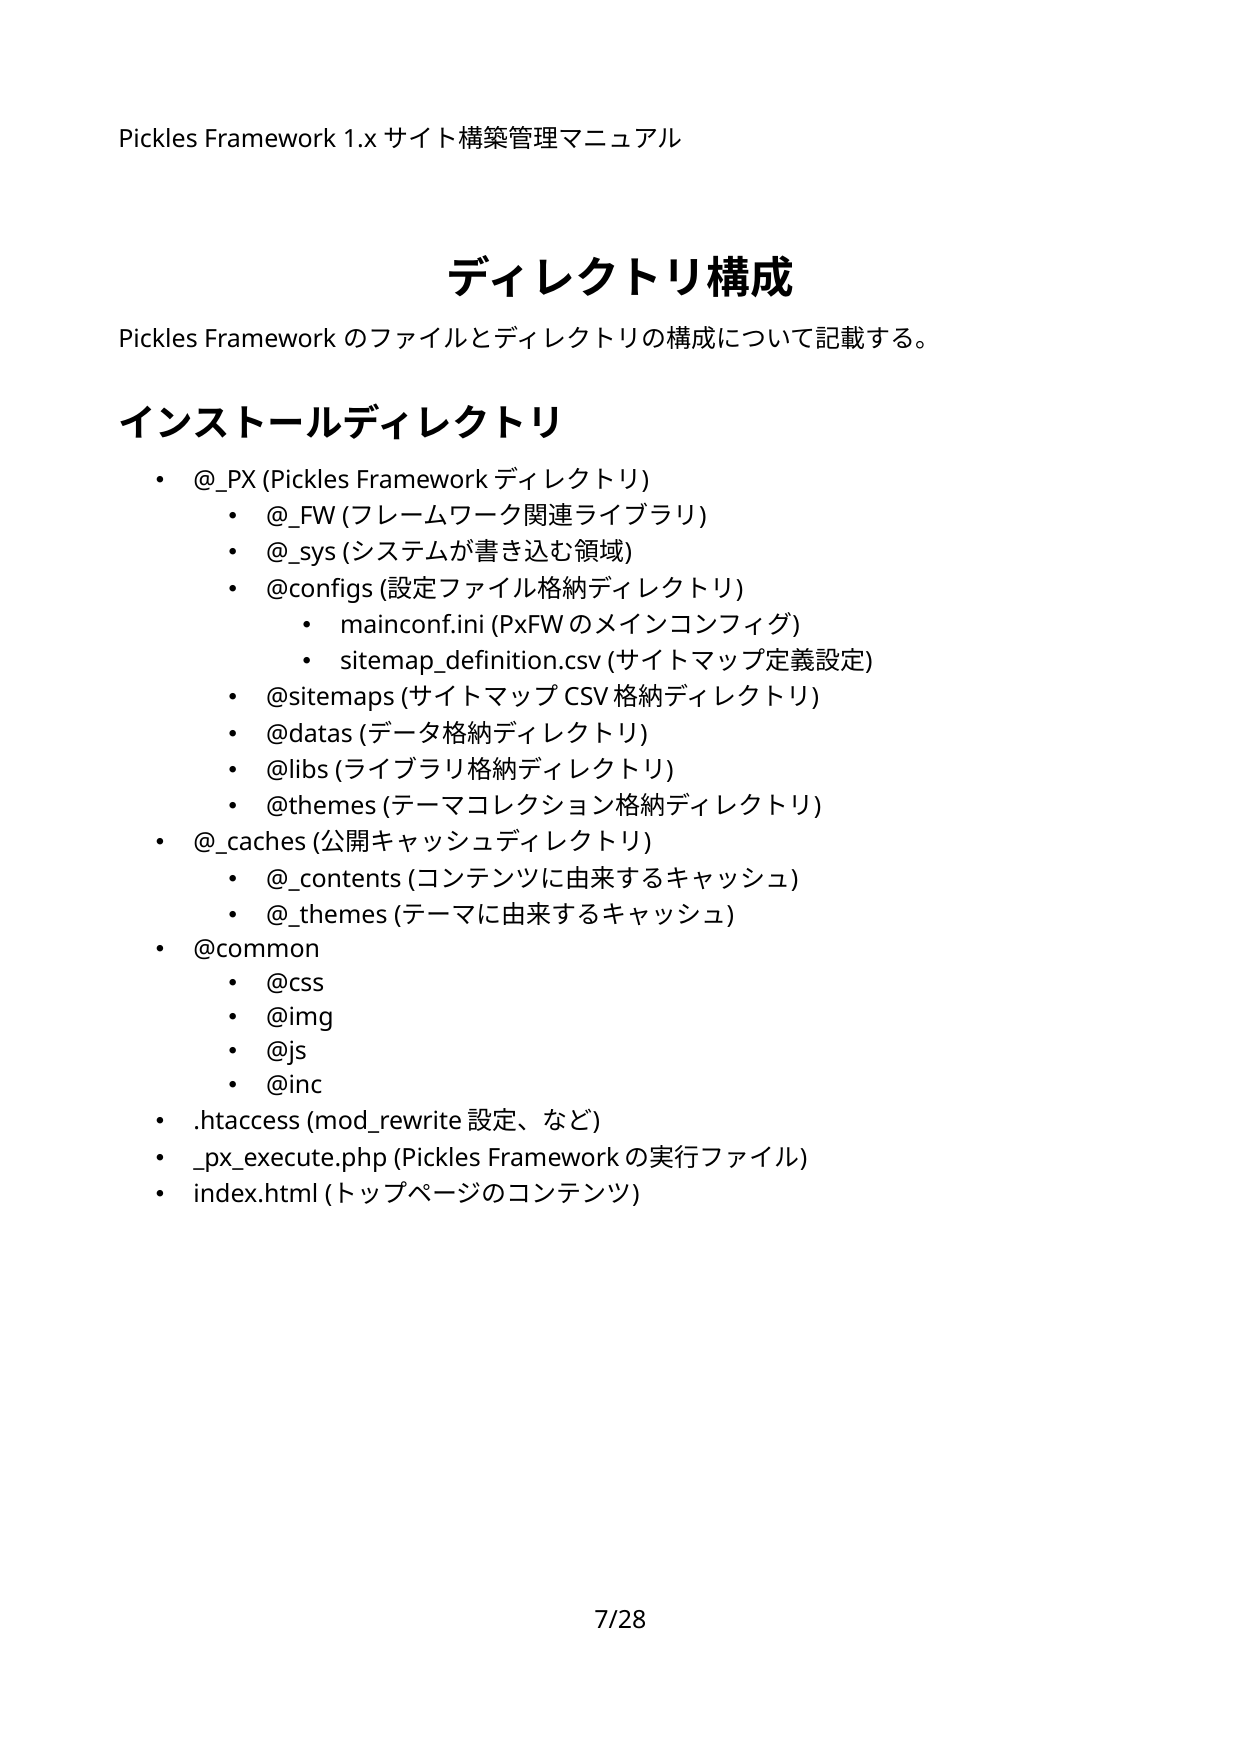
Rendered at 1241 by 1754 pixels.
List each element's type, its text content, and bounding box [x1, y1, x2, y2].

list @common [156, 931, 1122, 964]
list @_PX (Pickles Frameworkディレクトリ) [156, 459, 1122, 496]
list @_themes (テーマに由来するキャッシュ) [228, 894, 1122, 931]
list @_contents (コンテンツに由来するキャッシュ) [228, 858, 1122, 894]
list @themes (テーマコレクション格納ディレクトリ) [228, 786, 1122, 822]
list mainconf.ini (PxFWのメインコンフィグ) [302, 604, 1122, 641]
list @_caches (公開キャッシュディレクトリ) [156, 822, 1122, 858]
list .htaccess (mod_rewrite設定、など) [156, 1101, 1122, 1137]
list @configs (設定ファイル格納ディレクトリ) [228, 568, 1122, 604]
subtitle ディレクトリ構成 [118, 243, 1122, 306]
list index.html (トップページのコンテンツ) [156, 1173, 1122, 1209]
list sitemap_definition.csv (サイトマップ定義設定) [302, 641, 1122, 677]
list @sitemaps (サイトマップCSV格納ディレクトリ) [228, 677, 1122, 713]
list _px_execute.php (Pickles Frameworkの実行ファイル) [156, 1137, 1122, 1173]
list @datas (データ格納ディレクトリ) [228, 713, 1122, 749]
list @_FW (フレームワーク関連ライブラリ) [228, 496, 1122, 532]
list @libs (ライブラリ格納ディレクトリ) [228, 749, 1122, 786]
list @css [228, 964, 1122, 999]
text Pickles Framework のファイルとディレクトリの構成について記載する。 [118, 319, 1122, 355]
list @img [228, 999, 1122, 1033]
subtitle インストールディレクトリ [118, 392, 1122, 447]
list @inc [228, 1067, 1122, 1101]
list @js [228, 1033, 1122, 1067]
list @_sys (システムが書き込む領域) [228, 532, 1122, 568]
